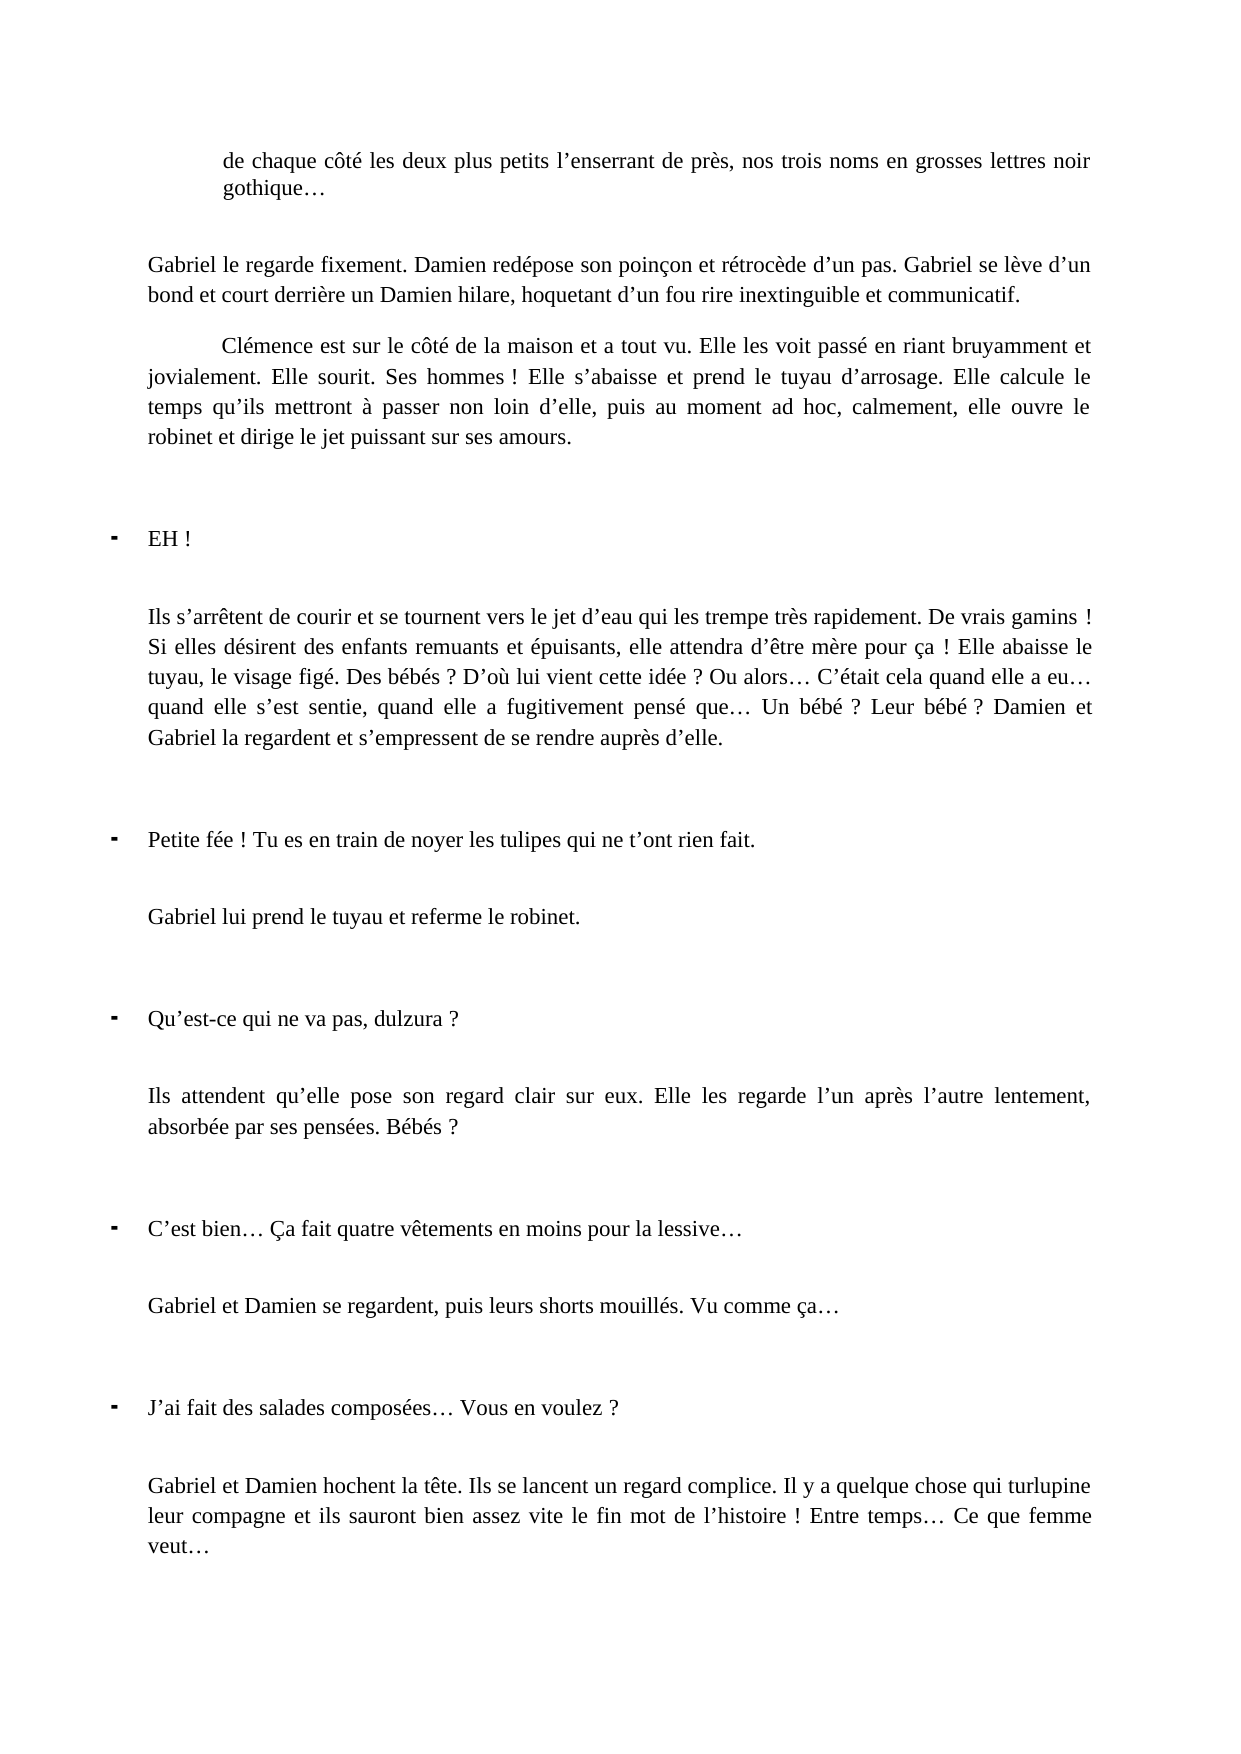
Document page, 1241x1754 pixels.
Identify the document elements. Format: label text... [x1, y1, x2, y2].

list EH ! [110, 525, 1093, 552]
list J’ai fait des salades composées… Vous en voulez ? [110, 1394, 1093, 1421]
text Gabriel lui prend le tuyau et referme le robinet. [148, 903, 1093, 929]
text Gabriel et Damien hochent la tête. Ils se lancent un regard complice. Il y a quelque chose qui turlupine leur compagne et ils sauront bien assez vite le fin mot de l’histoire ! Entre temps… Ce que femme veut… [148, 1472, 1093, 1558]
text Gabriel et Damien se regardent, puis leurs shorts mouillés. Vu comme ça… [148, 1292, 1093, 1318]
list Qu’est-ce qui ne va pas, dulzura ? [110, 1005, 1093, 1031]
text Clémence est sur le côté de la maison et a tout vu. Elle les voit passé en riant bruyamment et jovialement. Elle sourit. Ses hommes ! Elle s’abaisse et prend le tuyau d’arrosage. Elle calcule le temps qu’ils mettront à passer non loin d’elle, puis au moment ad hoc, calmement, elle ouvre le robinet et dirige le jet puissant sur ses amours. [148, 333, 1093, 449]
list de chaque côté les deux plus petits l’enserrant de près, nos trois noms en grosses lettres noir gothique… [110, 148, 1093, 200]
text Gabriel le regarde fixement. Damien redépose son poinçon et rétrocède d’un pas. Gabriel se lève d’un bond et court derrière un Damien hilare, hoquetant d’un fou rire inextinguible et communicatif. [148, 251, 1093, 308]
text Ils attendent qu’elle pose son regard clair sur eux. Elle les regarde l’un après l’autre lentement, absorbée par ses pensées. Bébés ? [148, 1082, 1093, 1139]
list C’est bien… Ça fait quatre vêtements en moins pour la lessive… [110, 1215, 1093, 1241]
list Petite fée ! Tu es en train de noyer les tulipes qui ne t’ont rien fait. [110, 826, 1093, 852]
text Ils s’arrêtent de courir et se tournent vers le jet d’eau qui les trempe très rapidement. De vrais gamins ! Si elles désirent des enfants remuants et épuisants, elle attendra d’être mère pour ça ! Elle abaisse le tuyau, le visage figé. Des bébés ? D’où lui vient cette idée ? Ou alors… C’était cela quand elle a eu… quand elle s’est sentie, quand elle a fugitivement pensé que… Un bébé ? Leur bébé ? Damien et Gabriel la regardent et s’empressent de se rendre auprès d’elle. [148, 603, 1093, 750]
